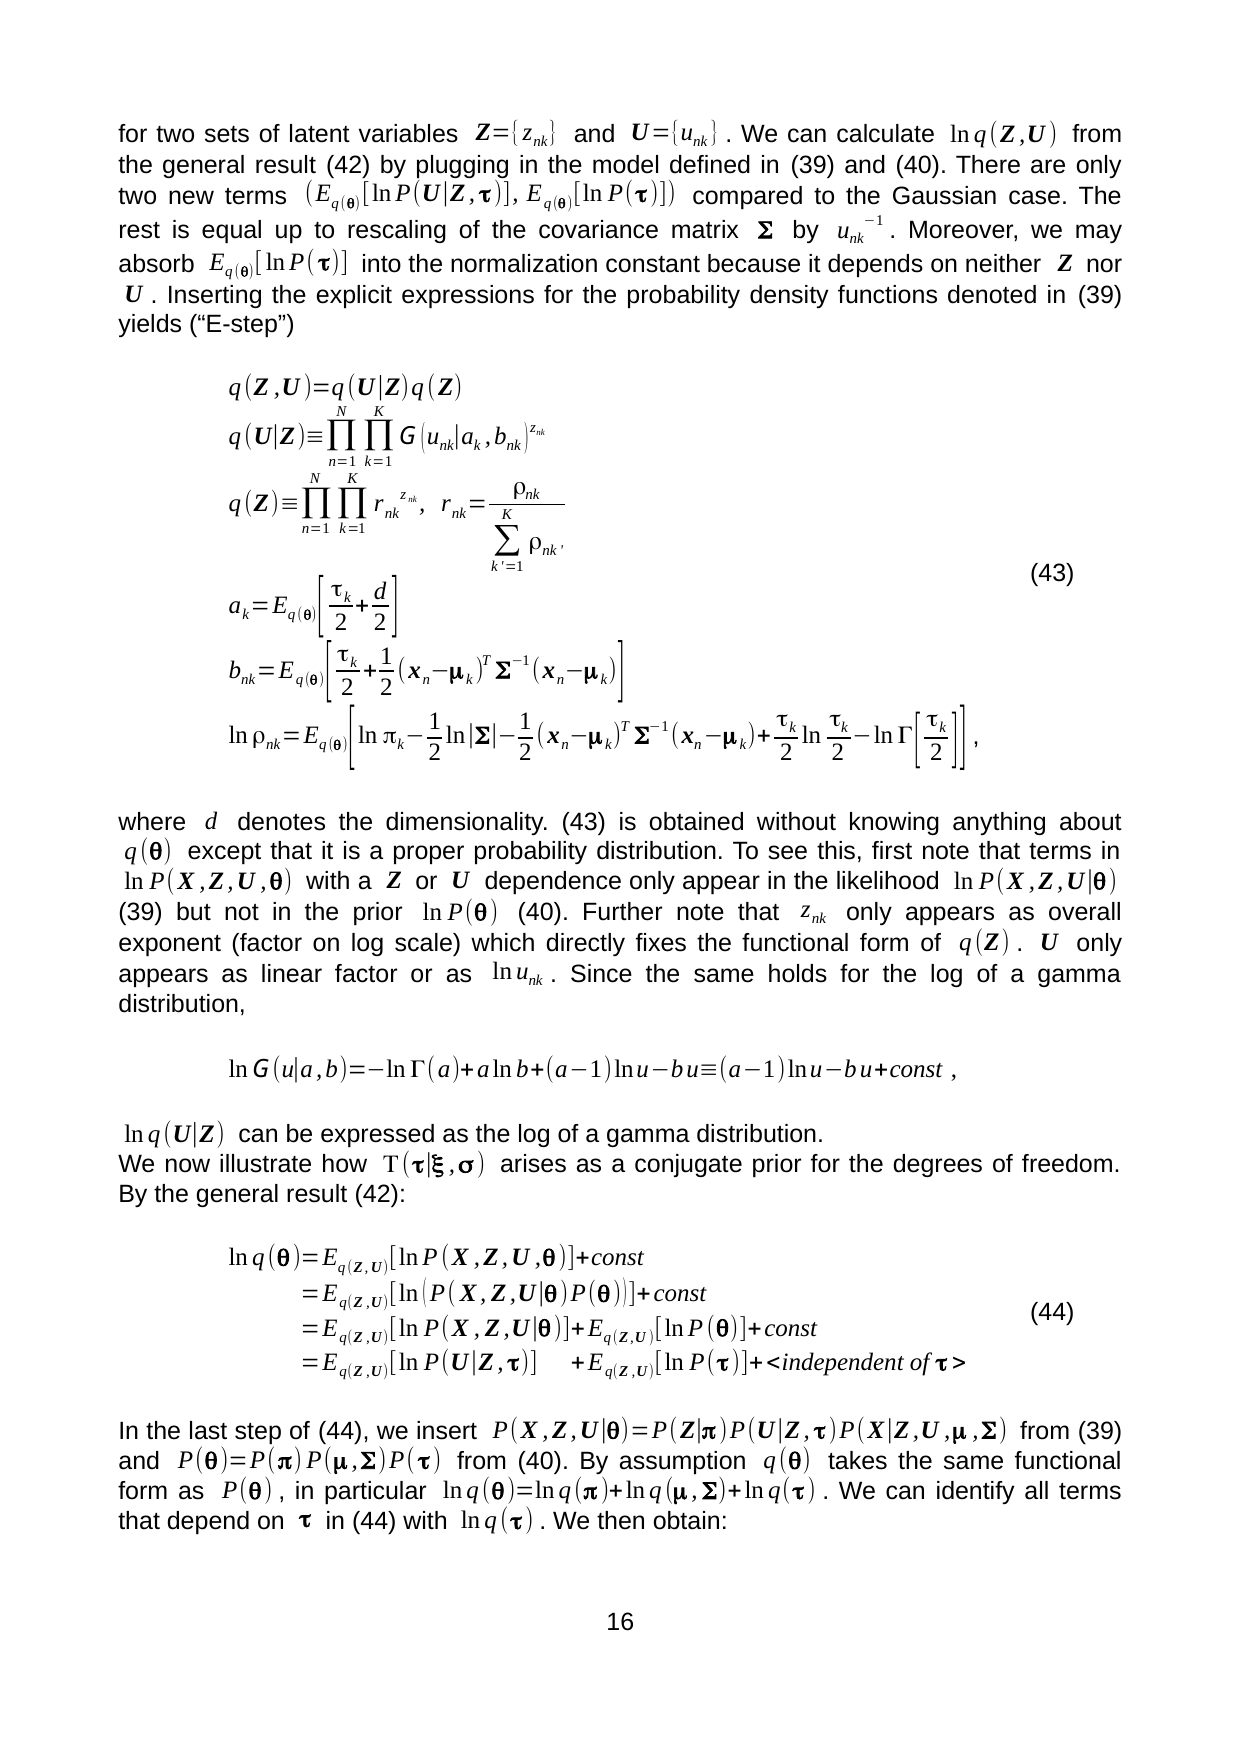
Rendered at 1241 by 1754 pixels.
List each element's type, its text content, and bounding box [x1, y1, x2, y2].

table_header (43) [1024, 366, 1123, 778]
text can be expressed as the log of a gamma distribution. [118, 1119, 1122, 1149]
table_header (44) [1024, 1236, 1123, 1386]
text We now illustrate how arises as a conjugate prior for the degrees of freedom. By the general result (42): [118, 1149, 1122, 1208]
table_header [1024, 1046, 1123, 1090]
table_header [118, 1046, 217, 1090]
table_header [118, 1236, 217, 1386]
text where denotes the dimensionality. (43) is obtained without knowing anything about except that it is a proper probability distribution. To see this, first note that terms in with a or dependence only appear in the likelihood (39) but not in the prior (40). Further note that only appears as overall exponent (factor on log scale) which directly fixes the functional form of . only appears as linear factor or as . Since the same holds for the log of a gamma distribution, [118, 807, 1122, 1018]
text In the last step of (44), we insert from (39) and from (40). By assumption takes the same functional form as , in particular . We can identify all terms that depend on in (44) with . We then obtain: [118, 1415, 1122, 1536]
table_header , [217, 1046, 1024, 1090]
table_header , [217, 366, 1024, 778]
text for two sets of latent variables and . We can calculate from the general result (42) by plugging in the model defined in (39) and (40). There are only two new terms compared to the Gaussian case. The rest is equal up to rescaling of the covariance matrix by . Moreover, we may absorb into the normalization constant because it depends on neither nor . Inserting the explicit expressions for the probability density functions denoted in (39) yields (“E-step”) [118, 118, 1122, 338]
table_header [217, 1236, 1024, 1386]
table_header [118, 366, 217, 778]
